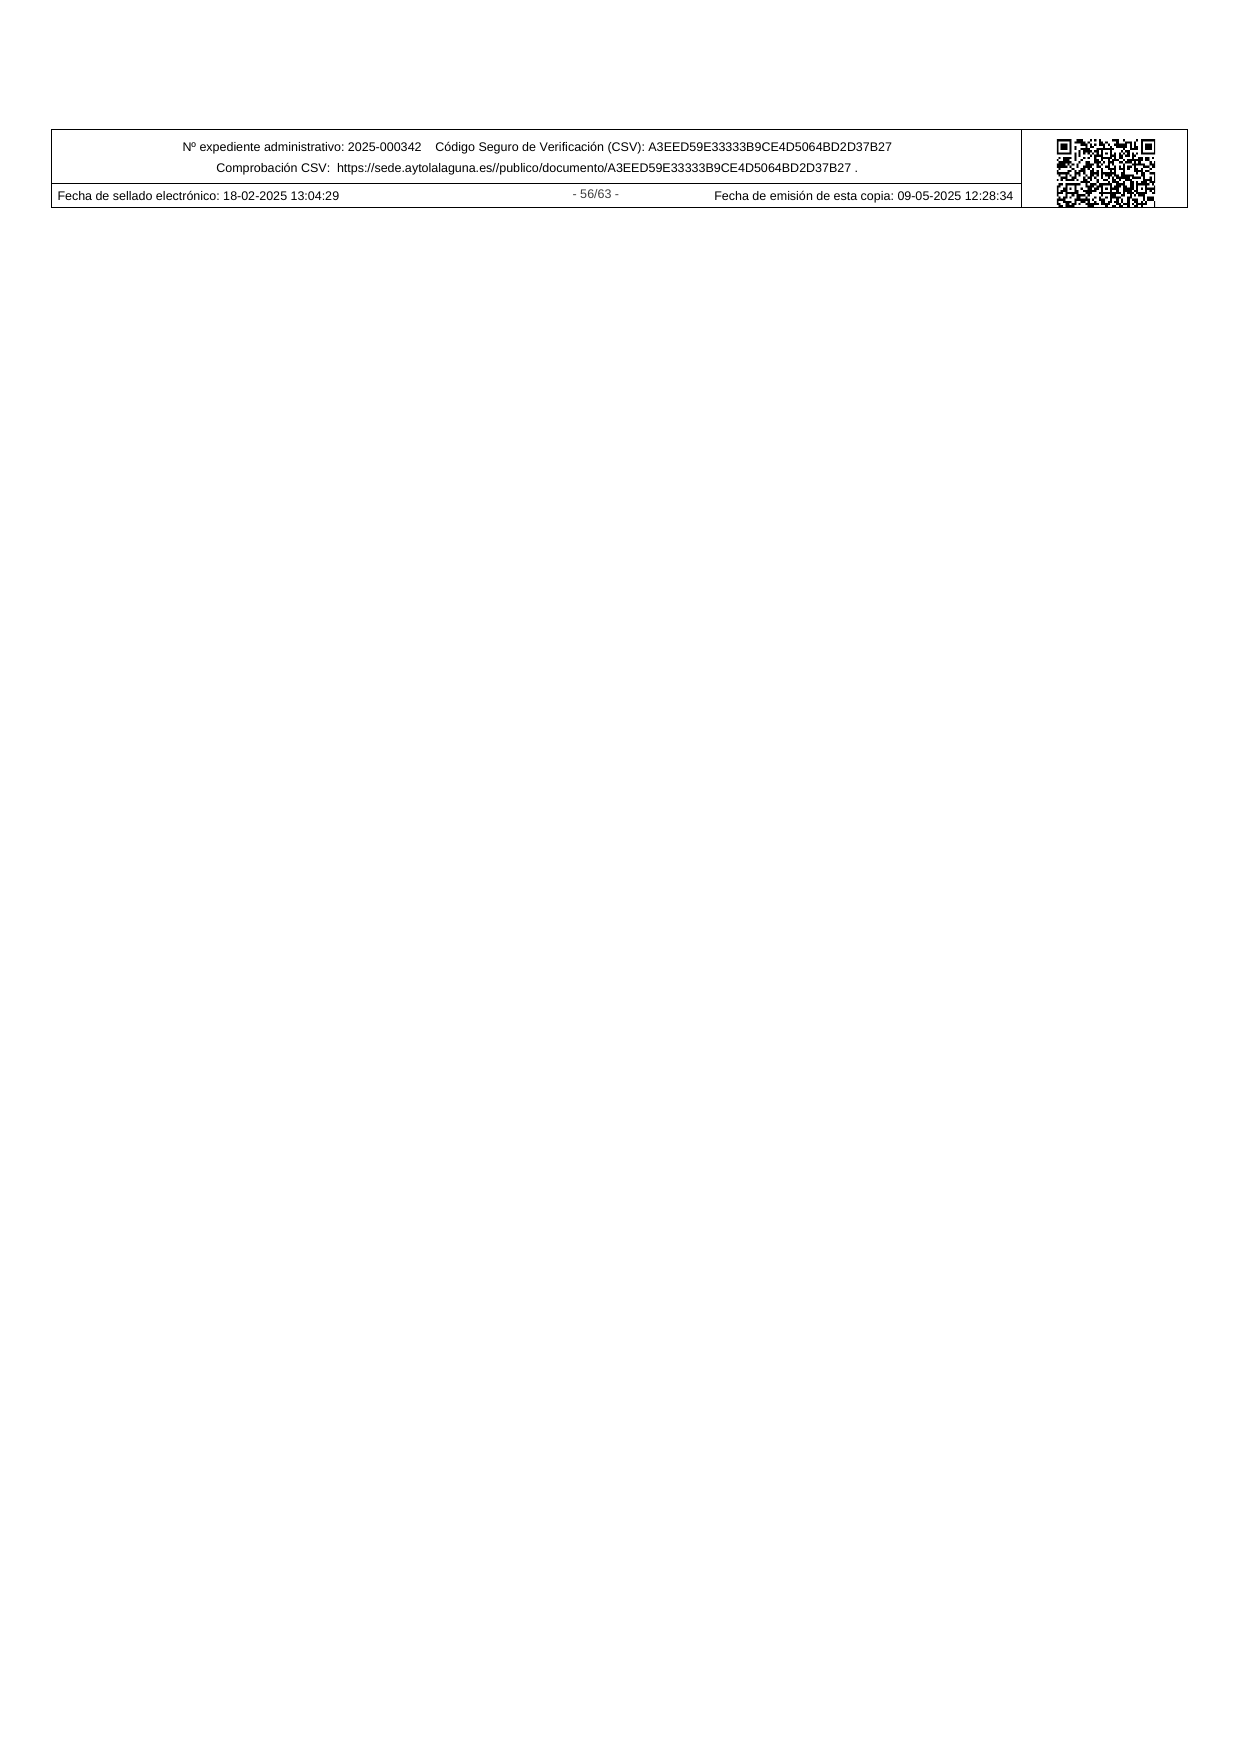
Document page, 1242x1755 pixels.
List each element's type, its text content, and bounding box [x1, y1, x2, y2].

table_header [1022, 130, 1187, 207]
table_cell Nº expediente administrativo: 2025-000342 Código Seguro de Verificación (CSV): A3EED59E33333B9CE4D5064BD2D37B27 Comprobación CSV: https://sede.aytolalaguna.es//publico/documento/A3EED59E33333B9CE4D5064BD2D37B27 . [52, 130, 1021, 183]
table_cell Fecha de sellado electrónico: 18-02-2025 13:04:29 - 56/63 - Fecha de emisión de esta copia: 09-05-2025 12:28:34 [52, 184, 1021, 207]
